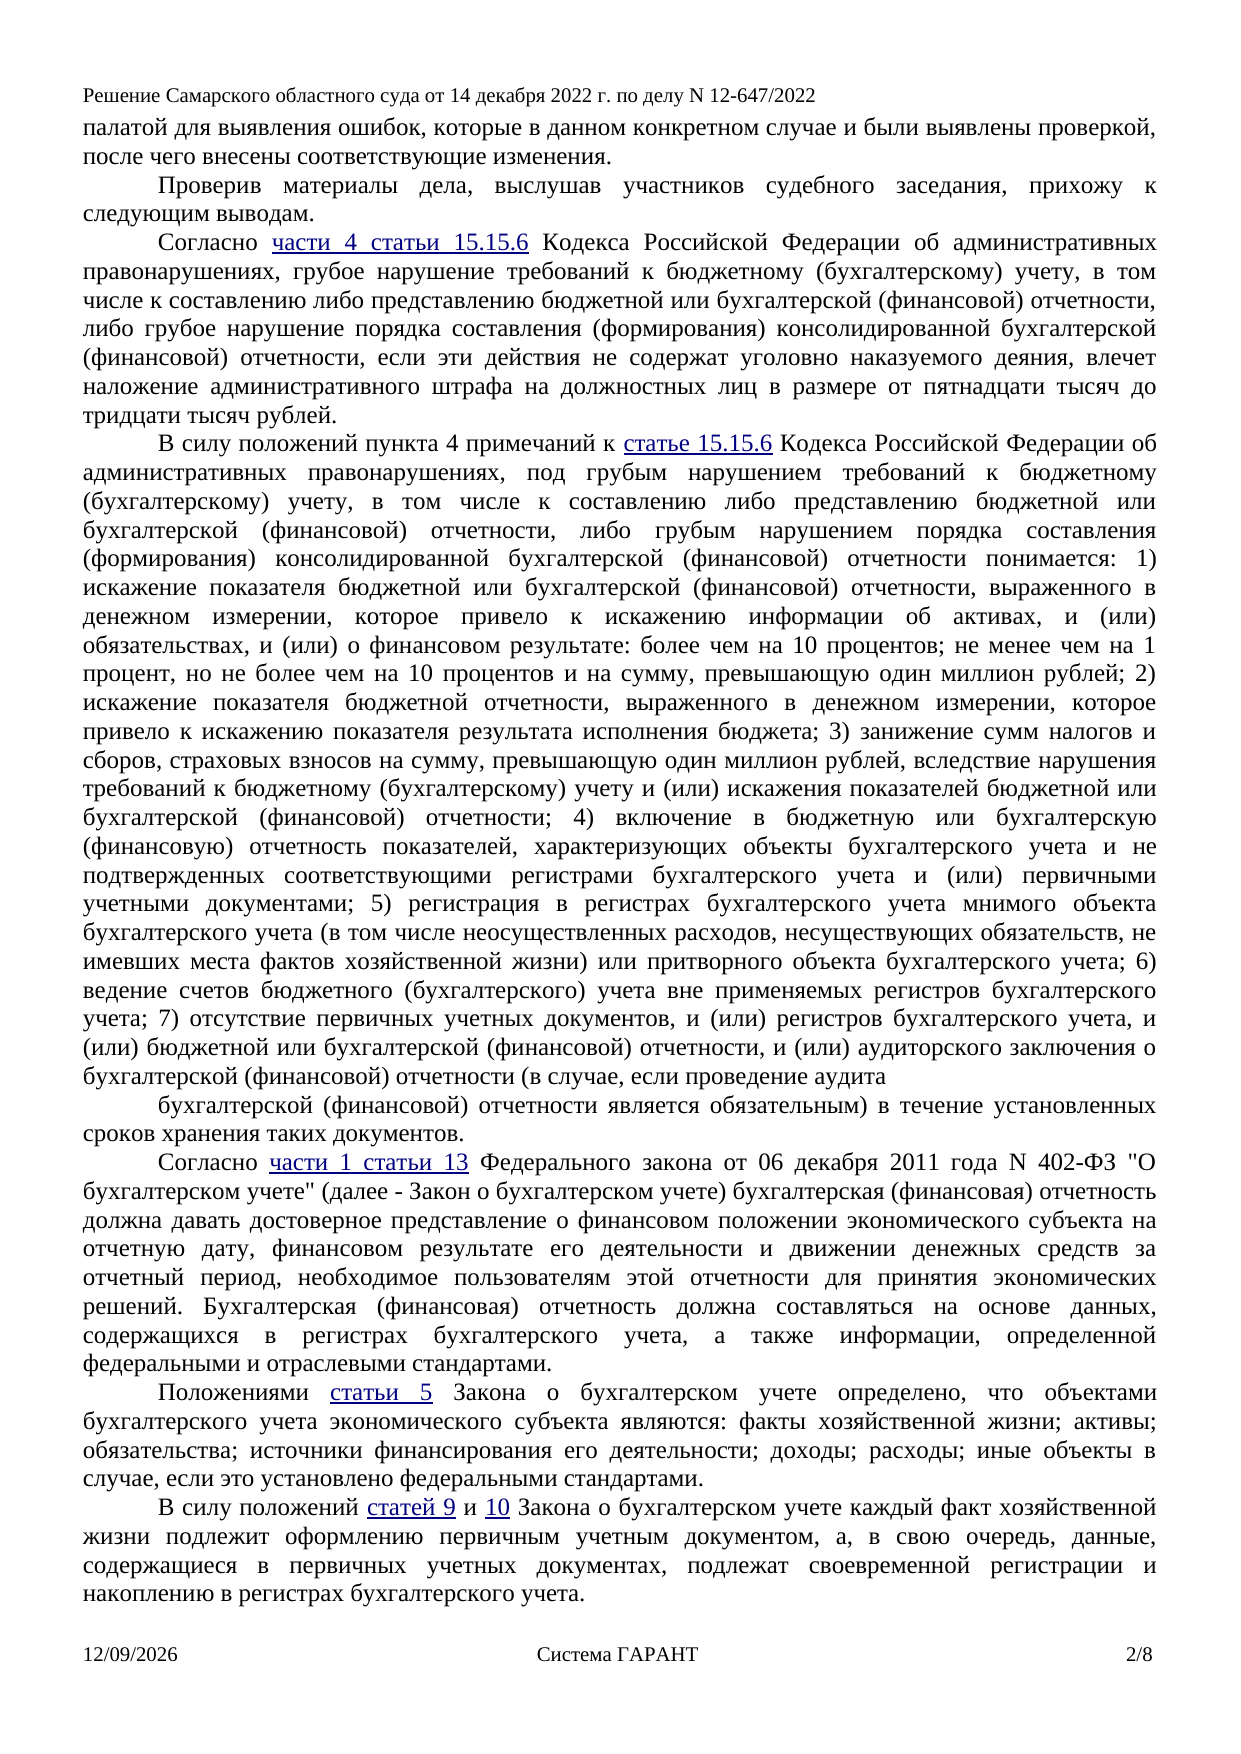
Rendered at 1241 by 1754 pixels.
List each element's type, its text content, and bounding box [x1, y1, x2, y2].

text Согласно части 1 статьи 13 Федерального закона от 06 декабря 2011 года N 402-ФЗ "О бухгалтерском учете" (далее - Закон о бухгалтерском учете) бухгалтерская (финансовая) отчетность должна давать достоверное представление о финансовом положении экономического субъекта на отчетную дату, финансовом результате его деятельности и движении денежных средств за отчетный период, необходимое пользователям этой отчетности для принятия экономических решений. Бухгалтерская (финансовая) отчетность должна составляться на основе данных, содержащихся в регистрах бухгалтерского учета, а также информации, определенной федеральными и отраслевыми стандартами. [83, 1147, 1157, 1377]
text палатой для выявления ошибок, которые в данном конкретном случае и были выявлены проверкой, после чего внесены соответствующие изменения. [83, 112, 1157, 170]
text бухгалтерской (финансовой) отчетности является обязательным) в течение установленных сроков хранения таких документов. [83, 1090, 1157, 1147]
text Проверив материалы дела, выслушав участников судебного заседания, прихожу к следующим выводам. [83, 170, 1157, 227]
text В силу положений пункта 4 примечаний к статье 15.15.6 Кодекса Российской Федерации об административных правонарушениях, под грубым нарушением требований к бюджетному (бухгалтерскому) учету, в том числе к составлению либо представлению бюджетной или бухгалтерской (финансовой) отчетности, либо грубым нарушением порядка составления (формирования) консолидированной бухгалтерской (финансовой) отчетности понимается: 1) искажение показателя бюджетной или бухгалтерской (финансовой) отчетности, выраженного в денежном измерении, которое привело к искажению информации об активах, и (или) обязательствах, и (или) о финансовом результате: более чем на 10 процентов; не менее чем на 1 процент, но не более чем на 10 процентов и на сумму, превышающую один миллион рублей; 2) искажение показателя бюджетной отчетности, выраженного в денежном измерении, которое привело к искажению показателя результата исполнения бюджета; 3) занижение сумм налогов и сборов, страховых взносов на сумму, превышающую один миллион рублей, вследствие нарушения требований к бюджетному (бухгалтерскому) учету и (или) искажения показателей бюджетной или бухгалтерской (финансовой) отчетности; 4) включение в бюджетную или бухгалтерскую (финансовую) отчетность показателей, характеризующих объекты бухгалтерского учета и не подтвержденных соответствующими регистрами бухгалтерского учета и (или) первичными учетными документами; 5) регистрация в регистрах бухгалтерского учета мнимого объекта бухгалтерского учета (в том числе неосуществленных расходов, несуществующих обязательств, не имевших места фактов хозяйственной жизни) или притворного объекта бухгалтерского учета; 6) ведение счетов бюджетного (бухгалтерского) учета вне применяемых регистров бухгалтерского учета; 7) отсутствие первичных учетных документов, и (или) регистров бухгалтерского учета, и (или) бюджетной или бухгалтерской (финансовой) отчетности, и (или) аудиторского заключения о бухгалтерской (финансовой) отчетности (в случае, если проведение аудита [83, 428, 1157, 1090]
text В силу положений статей 9 и 10 Закона о бухгалтерском учете каждый факт хозяйственной жизни подлежит оформлению первичным учетным документом, а, в свою очередь, данные, содержащиеся в первичных учетных документах, подлежат своевременной регистрации и накоплению в регистрах бухгалтерского учета. [83, 1492, 1157, 1607]
text Согласно части 4 статьи 15.15.6 Кодекса Российской Федерации об административных правонарушениях, грубое нарушение требований к бюджетному (бухгалтерскому) учету, в том числе к составлению либо представлению бюджетной или бухгалтерской (финансовой) отчетности, либо грубое нарушение порядка составления (формирования) консолидированной бухгалтерской (финансовой) отчетности, если эти действия не содержат уголовно наказуемого деяния, влечет наложение административного штрафа на должностных лиц в размере от пятнадцати тысяч до тридцати тысяч рублей. [83, 227, 1157, 428]
text Положениями статьи 5 Закона о бухгалтерском учете определено, что объектами бухгалтерского учета экономического субъекта являются: факты хозяйственной жизни; активы; обязательства; источники финансирования его деятельности; доходы; расходы; иные объекты в случае, если это установлено федеральными стандартами. [83, 1377, 1157, 1492]
